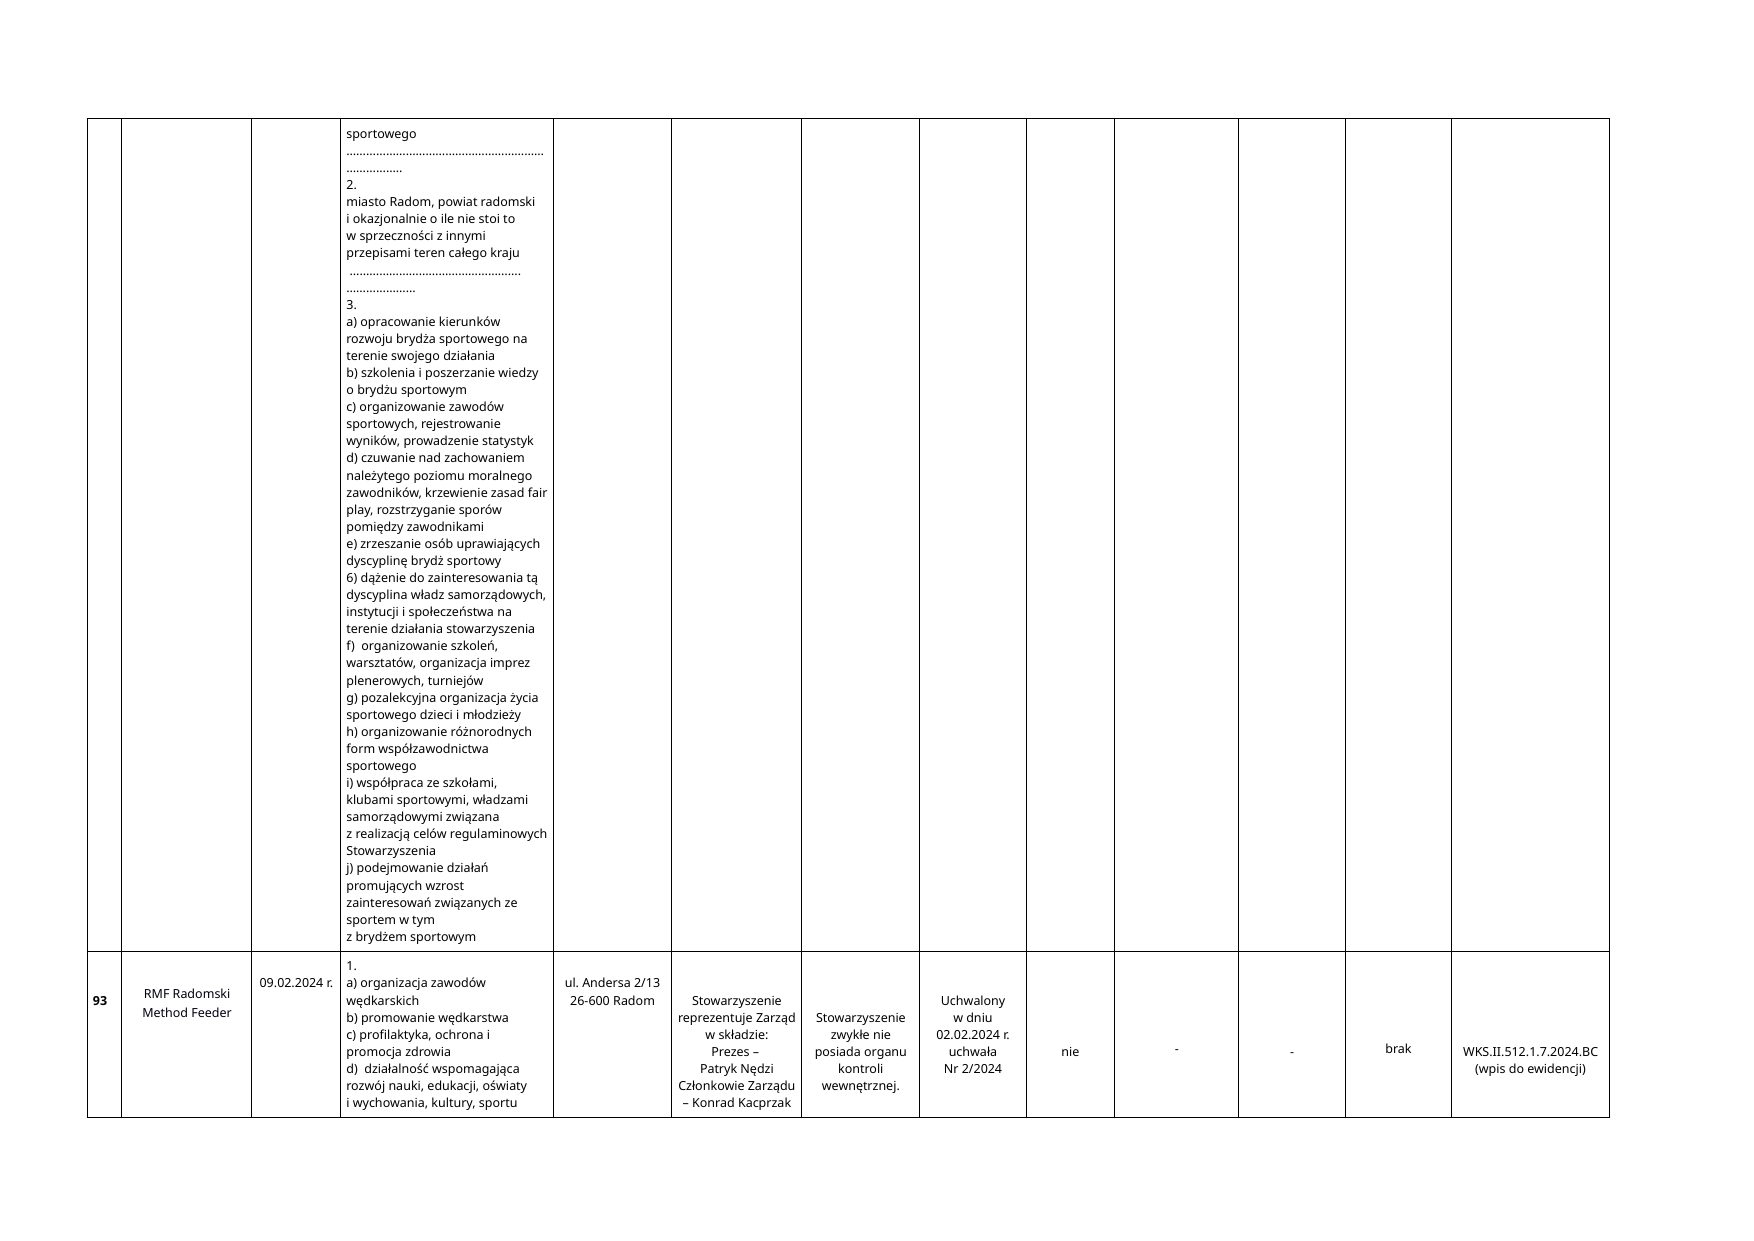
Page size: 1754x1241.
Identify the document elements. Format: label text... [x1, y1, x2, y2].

table_cell [920, 119, 1026, 951]
table_cell - [1239, 119, 1345, 951]
table_cell - [1239, 952, 1345, 1117]
table_cell sportowego ………………………………………………………………….. 2. miasto Radom, powiat radomski i okazjonalnie o ile nie stoi to w sprzeczności z innymi przepisami teren całego kraju …………………………………………….………………… 3. a) opracowanie kierunków rozwoju brydża sportowego na terenie swojego działania b) szkolenia i poszerzanie wiedzy o brydżu sportowym c) organizowanie zawodów sportowych, rejestrowanie wyników, prowadzenie statystyk d) czuwanie nad zachowaniem należytego poziomu moralnego zawodników, krzewienie zasad fair play, rozstrzyganie sporów pomiędzy zawodnikami e) zrzeszanie osób uprawiających dyscyplinę brydż sportowy 6) dążenie do zainteresowania tą dyscyplina władz samorządowych, instytucji i społeczeństwa na terenie działania stowarzyszenia f) organizowanie szkoleń, warsztatów, organizacja imprez plenerowych, turniejów g) pozalekcyjna organizacja życia sportowego dzieci i młodzieży h) organizowanie różnorodnych form współzawodnictwa sportowego i) współpraca ze szkołami, klubami sportowymi, władzami samorządowymi związana z realizacją celów regulaminowych Stowarzyszenia j) podejmowanie działań promujących wzrost zainteresowań związanych ze sportem w tym z brydżem sportowym [341, 119, 553, 951]
table_cell - [1115, 952, 1238, 1117]
table_cell [1346, 119, 1451, 951]
table_cell [88, 119, 121, 951]
table_cell [802, 119, 919, 951]
table_cell [1027, 119, 1114, 951]
table_cell [122, 119, 251, 951]
table_cell Stowarzyszenie reprezentuje Zarząd w składzie: Prezes – Patryk Nędzi Członkowie Zarządu – Konrad Kacprzak [672, 952, 801, 1117]
table_cell brak [1346, 952, 1451, 1117]
table_cell nie [1027, 952, 1114, 1117]
table_cell Stowarzyszenie zwykłe nie posiada organu kontroli wewnętrznej. [802, 952, 919, 1117]
table_cell 09.02.2024 r. [252, 952, 340, 1117]
table_cell - [1115, 119, 1238, 951]
table_cell 93 [88, 952, 121, 1117]
table_cell RMF Radomski Method Feeder [122, 952, 251, 1117]
table_cell 1. a) organizacja zawodów wędkarskich b) promowanie wędkarstwa c) profilaktyka, ochrona i promocja zdrowia d) działalność wspomagająca rozwój nauki, edukacji, oświaty i wychowania, kultury, sportu [341, 952, 553, 1117]
table_cell [1452, 119, 1609, 951]
table_cell ul. Andersa 2/13 26-600 Radom [554, 952, 671, 1117]
table_cell [554, 119, 671, 951]
table_cell [252, 119, 340, 951]
table_cell [672, 119, 801, 951]
table_cell WKS.II.512.1.7.2024.BC (wpis do ewidencji) [1452, 952, 1609, 1117]
table_cell Uchwalony w dniu 02.02.2024 r. uchwała Nr 2/2024 [920, 952, 1026, 1117]
